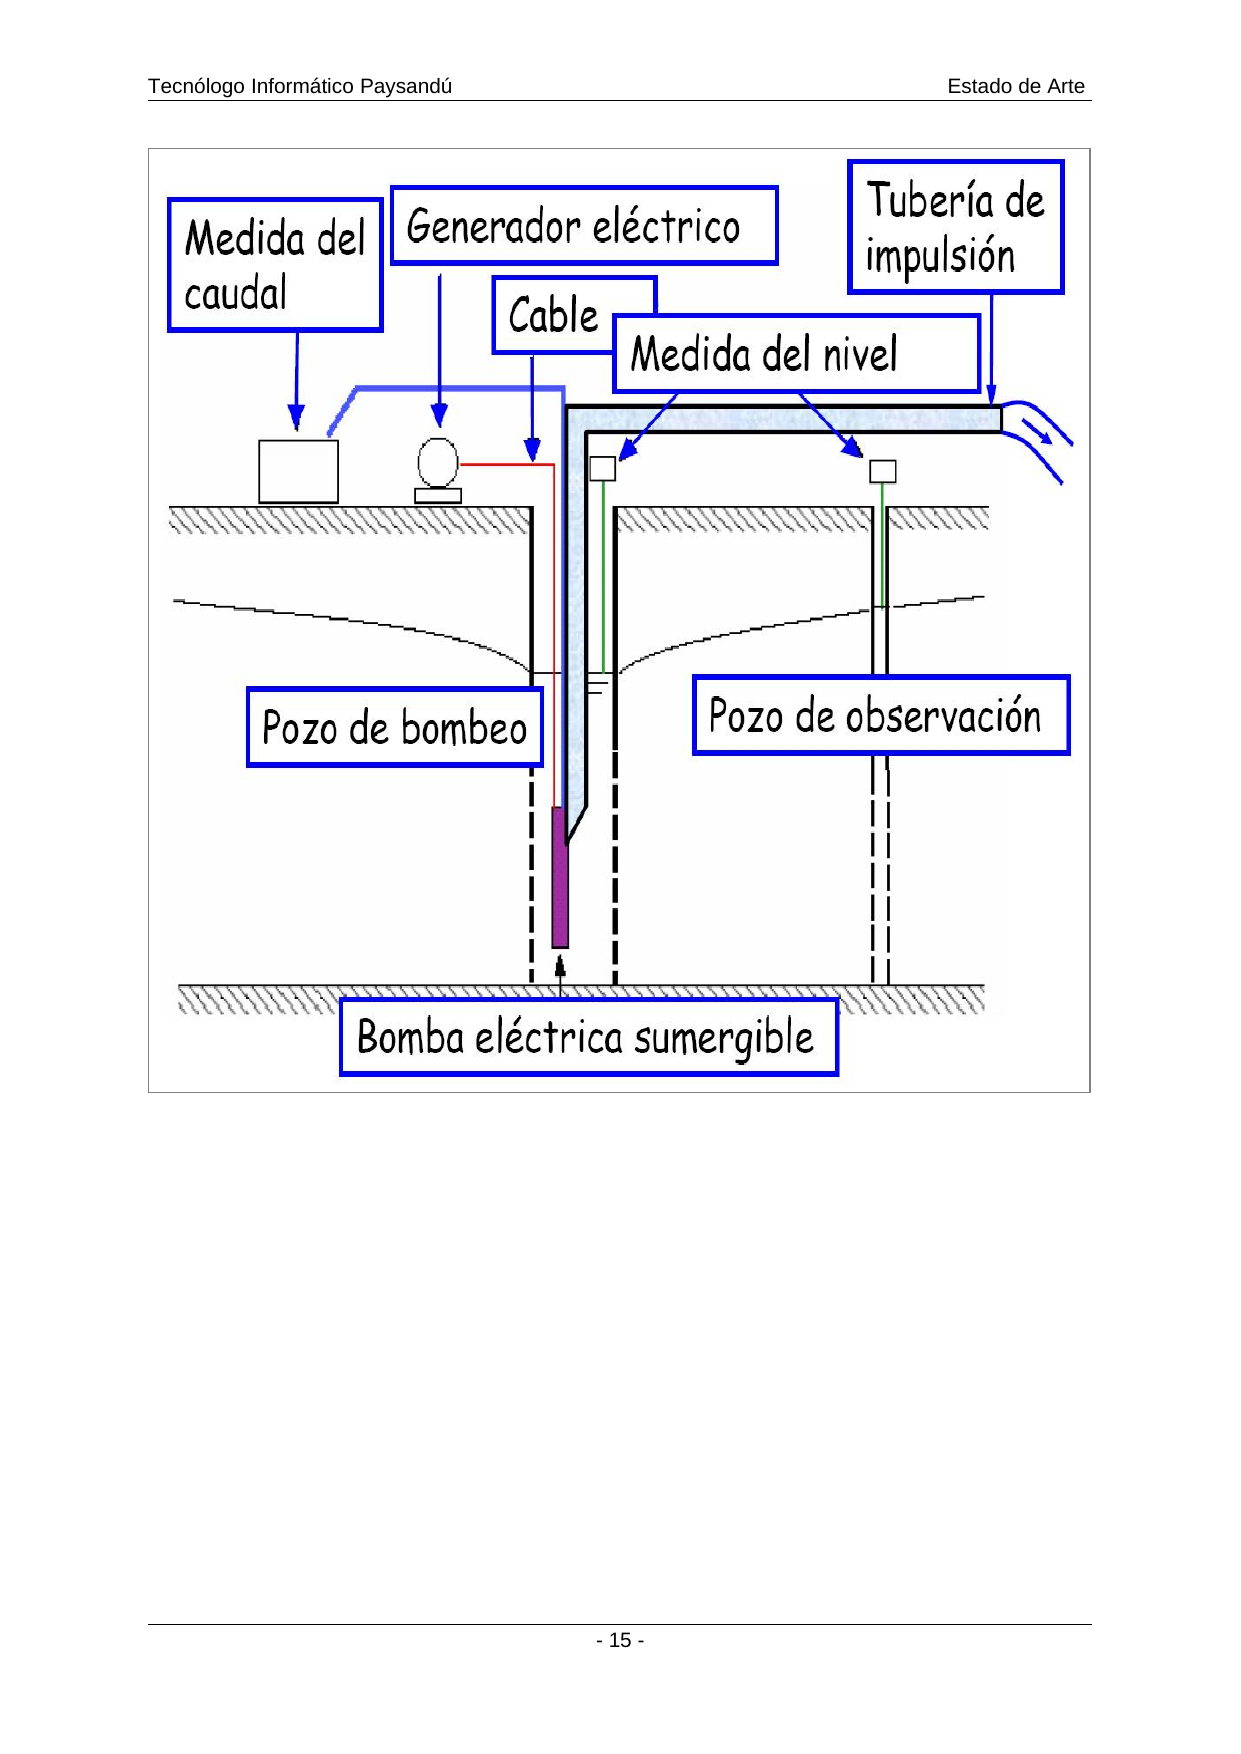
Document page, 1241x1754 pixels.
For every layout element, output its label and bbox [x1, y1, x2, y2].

picture [164, 156, 1074, 1084]
